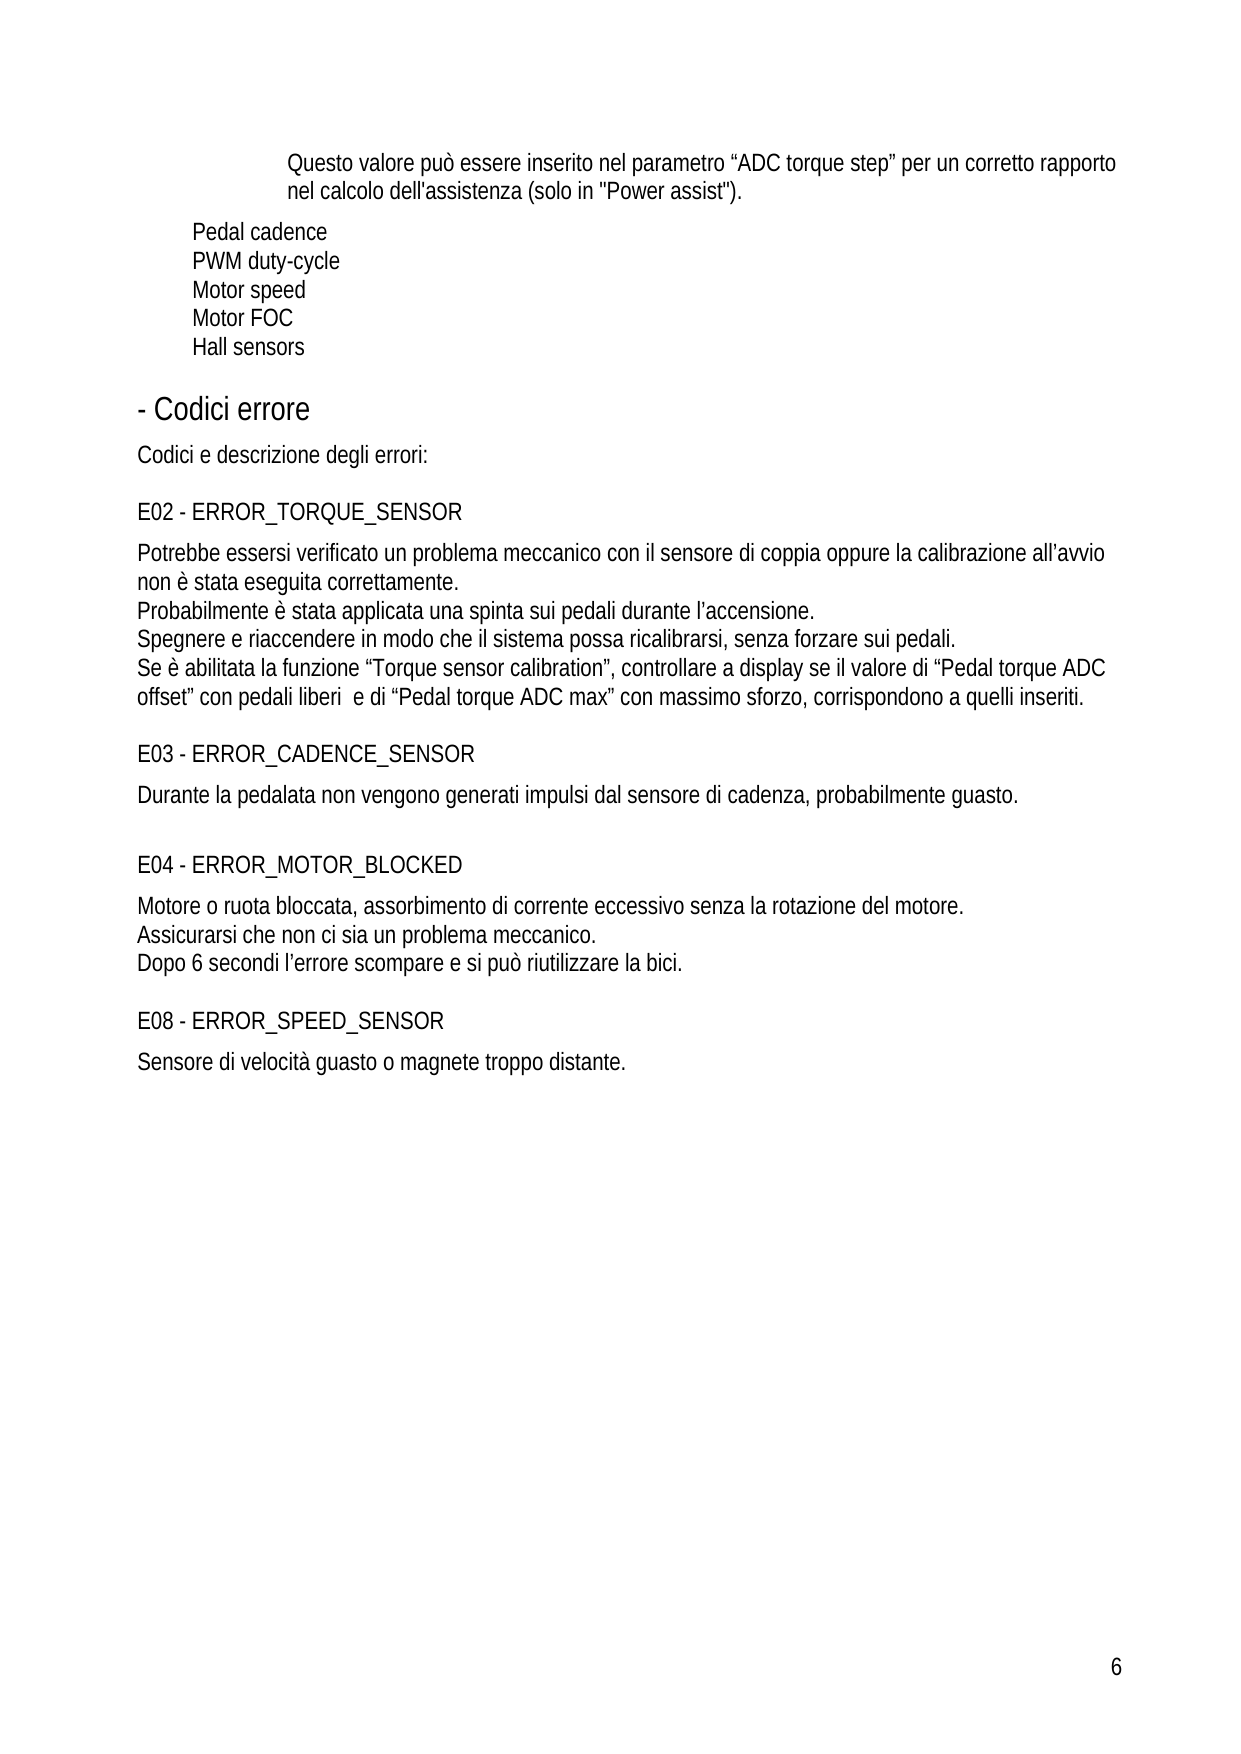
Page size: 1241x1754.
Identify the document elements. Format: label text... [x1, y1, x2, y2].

text Motore o ruota bloccata, assorbimento di corrente eccessivo senza la rotazione del motore. [137, 891, 1122, 920]
text E08 - ERROR_SPEED_SENSOR [137, 1006, 1122, 1034]
text Durante la pedalata non vengono generati impulsi dal sensore di cadenza, probabilmente guasto. [137, 780, 1122, 809]
text Sensore di velocità guasto o magnete troppo distante. [137, 1047, 1122, 1075]
text Dopo 6 secondi l’errore scompare e si può riutilizzare la bici. [137, 948, 1122, 977]
text Potrebbe essersi verificato un problema meccanico con il sensore di coppia oppure la calibrazione all’avvio non è stata eseguita correttamente. [137, 538, 1122, 596]
text E04 - ERROR_MOTOR_BLOCKED [137, 850, 1122, 878]
text Motor speed [137, 275, 1122, 303]
text Spegnere e riaccendere in modo che il sistema possa ricalibrarsi, senza forzare sui pedali. [137, 624, 1122, 653]
text E03 - ERROR_CADENCE_SENSOR [137, 739, 1122, 768]
text Probabilmente è stata applicata una spinta sui pedali durante l’accensione. [137, 596, 1122, 624]
text E02 - ERROR_TORQUE_SENSOR [137, 497, 1122, 526]
text Questo valore può essere inserito nel parametro “ADC torque step” per un corretto rapporto nel calcolo dell'assistenza (solo in "Power assist"). [287, 148, 1122, 205]
text Codici e descrizione degli errori: [137, 440, 1122, 469]
text Motor FOC [137, 303, 1122, 332]
text - Codici errore [137, 389, 1122, 427]
text Pedal cadence [137, 217, 1122, 246]
text Assicurarsi che non ci sia un problema meccanico. [137, 920, 1122, 948]
text PWM duty-cycle [137, 246, 1122, 275]
text Hall sensors [137, 332, 1122, 361]
text Se è abilitata la funzione “Torque sensor calibration”, controllare a display se il valore di “Pedal torque ADC offset” con pedali liberi e di “Pedal torque ADC max” con massimo sforzo, corrispondono a quelli inseriti. [137, 653, 1122, 710]
